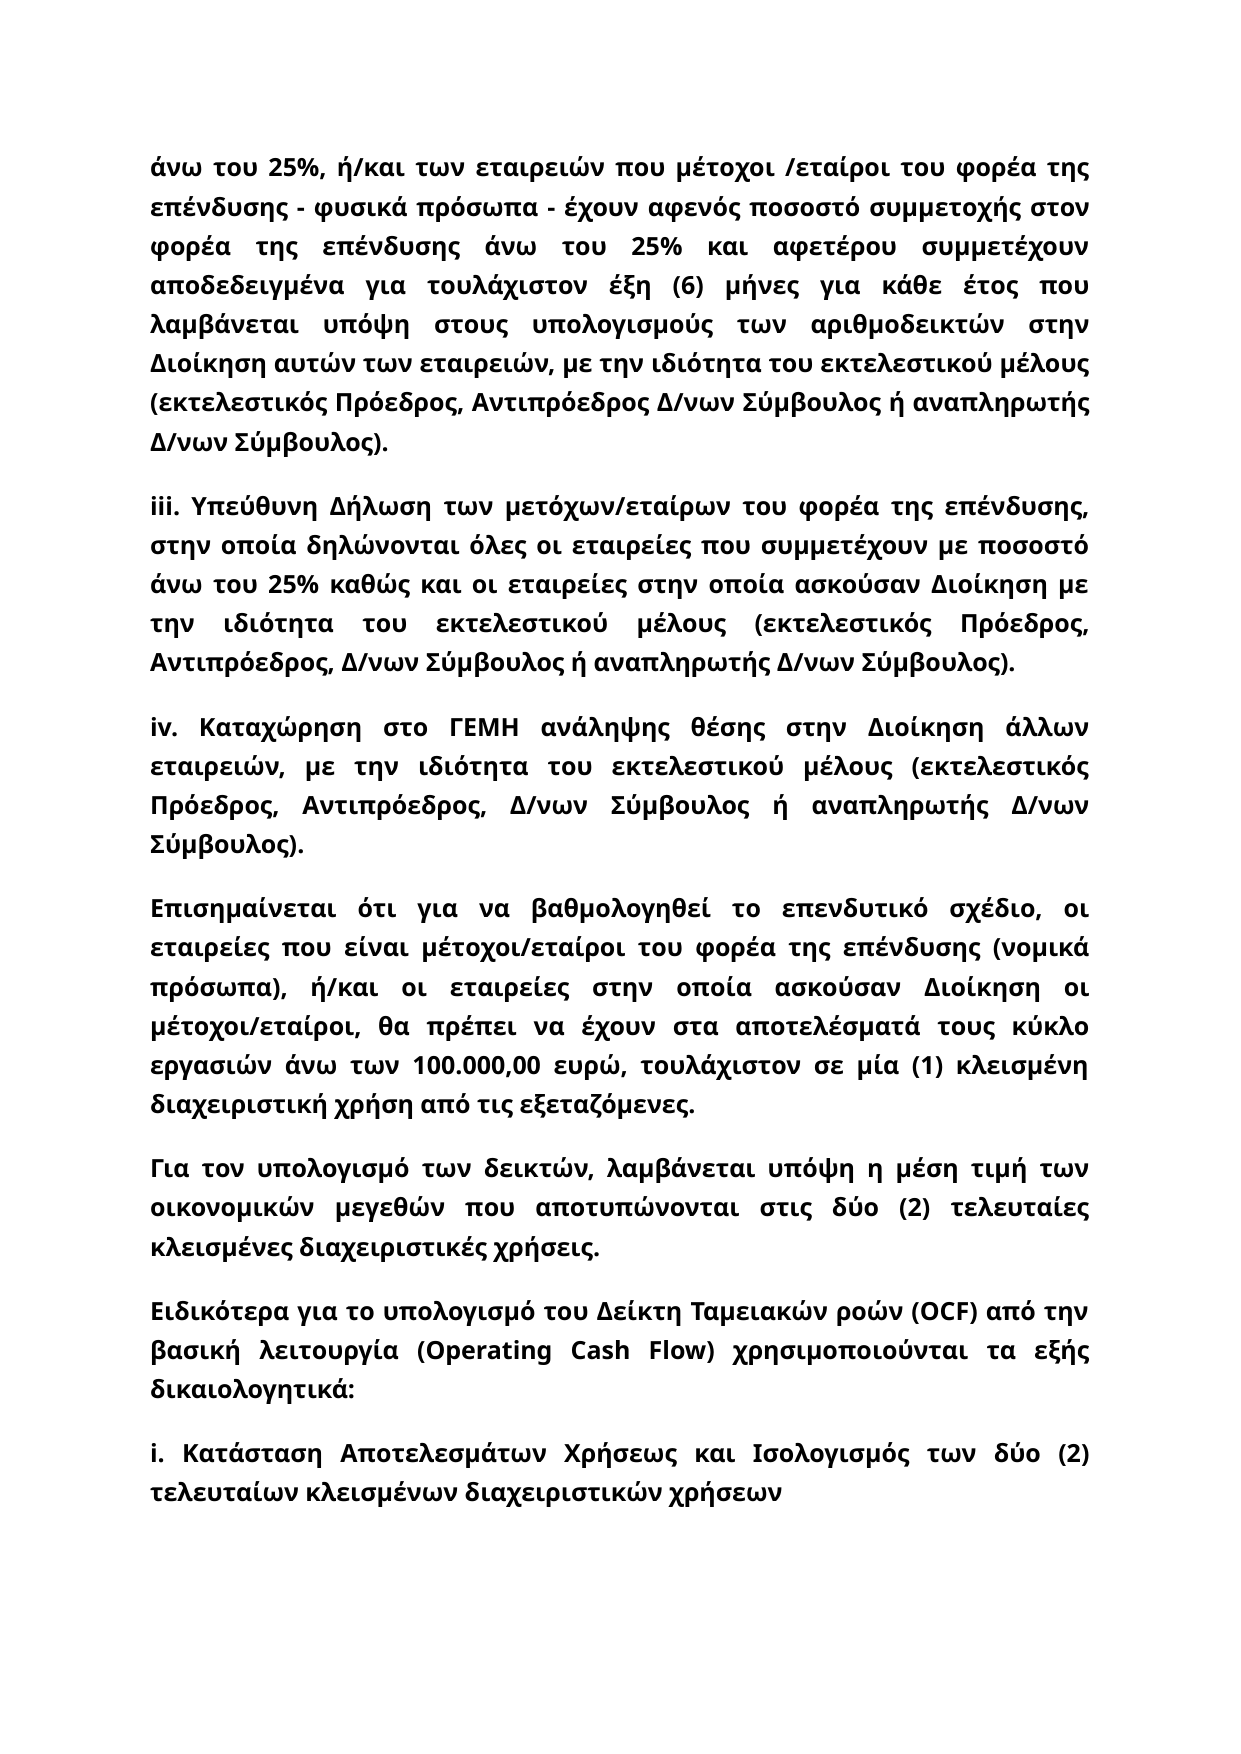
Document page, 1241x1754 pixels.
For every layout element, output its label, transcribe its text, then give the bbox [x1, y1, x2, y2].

text Επισημαίνεται ότι για να βαθμολογηθεί το επενδυτικό σχέδιο, οι εταιρείες που είναι μέτοχοι/εταίροι του φορέα της επένδυσης (νομικά πρόσωπα), ή/και οι εταιρείες στην οποία ασκούσαν Διοίκηση οι μέτοχοι/εταίροι, θα πρέπει να έχουν στα αποτελέσματά τους κύκλο εργασιών άνω των 100.000,00 ευρώ, τουλάχιστον σε μία (1) κλεισμένη διαχειριστική χρήση από τις εξεταζόμενες. [150, 891, 1090, 1121]
text iv. Καταχώρηση στο ΓΕΜΗ ανάληψης θέσης στην Διοίκηση άλλων εταιρειών, με την ιδιότητα του εκτελεστικού μέλους (εκτελεστικός Πρόεδρος, Αντιπρόεδρος, Δ/νων Σύμβουλος ή αναπληρωτής Δ/νων Σύμβουλος). [150, 709, 1090, 861]
text Ειδικότερα για το υπολογισμό του Δείκτη Ταμειακών ροών (OCF) από την βασική λειτουργία (Operating Cash Flow) χρησιμοποιούνται τα εξής δικαιολογητικά: [150, 1293, 1090, 1406]
text Για τον υπολογισμό των δεικτών, λαμβάνεται υπόψη η μέση τιμή των οικονομικών μεγεθών που αποτυπώνονται στις δύο (2) τελευταίες κλεισμένες διαχειριστικές χρήσεις. [150, 1151, 1090, 1263]
text iii. Υπεύθυνη Δήλωση των μετόχων/εταίρων του φορέα της επένδυσης, στην οποία δηλώνονται όλες οι εταιρείες που συμμετέχουν με ποσοστό άνω του 25% καθώς και οι εταιρείες στην οποία ασκούσαν Διοίκηση με την ιδιότητα του εκτελεστικού μέλους (εκτελεστικός Πρόεδρος, Αντιπρόεδρος, Δ/νων Σύμβουλος ή αναπληρωτής Δ/νων Σύμβουλος). [150, 488, 1090, 679]
text άνω του 25%, ή/και των εταιρειών που μέτοχοι /εταίροι του φορέα της επένδυσης - φυσικά πρόσωπα - έχουν αφενός ποσοστό συμμετοχής στον φορέα της επένδυσης άνω του 25% και αφετέρου συμμετέχουν αποδεδειγμένα για τουλάχιστον έξη (6) μήνες για κάθε έτος που λαμβάνεται υπόψη στους υπολογισμούς των αριθμοδεικτών στην Διοίκηση αυτών των εταιρειών, με την ιδιότητα του εκτελεστικού μέλους (εκτελεστικός Πρόεδρος, Αντιπρόεδρος Δ/νων Σύμβουλος ή αναπληρωτής Δ/νων Σύμβουλος). [150, 150, 1090, 458]
text i. Κατάσταση Αποτελεσμάτων Χρήσεως και Ισολογισμός των δύο (2) τελευταίων κλεισμένων διαχειριστικών χρήσεων [150, 1436, 1090, 1509]
